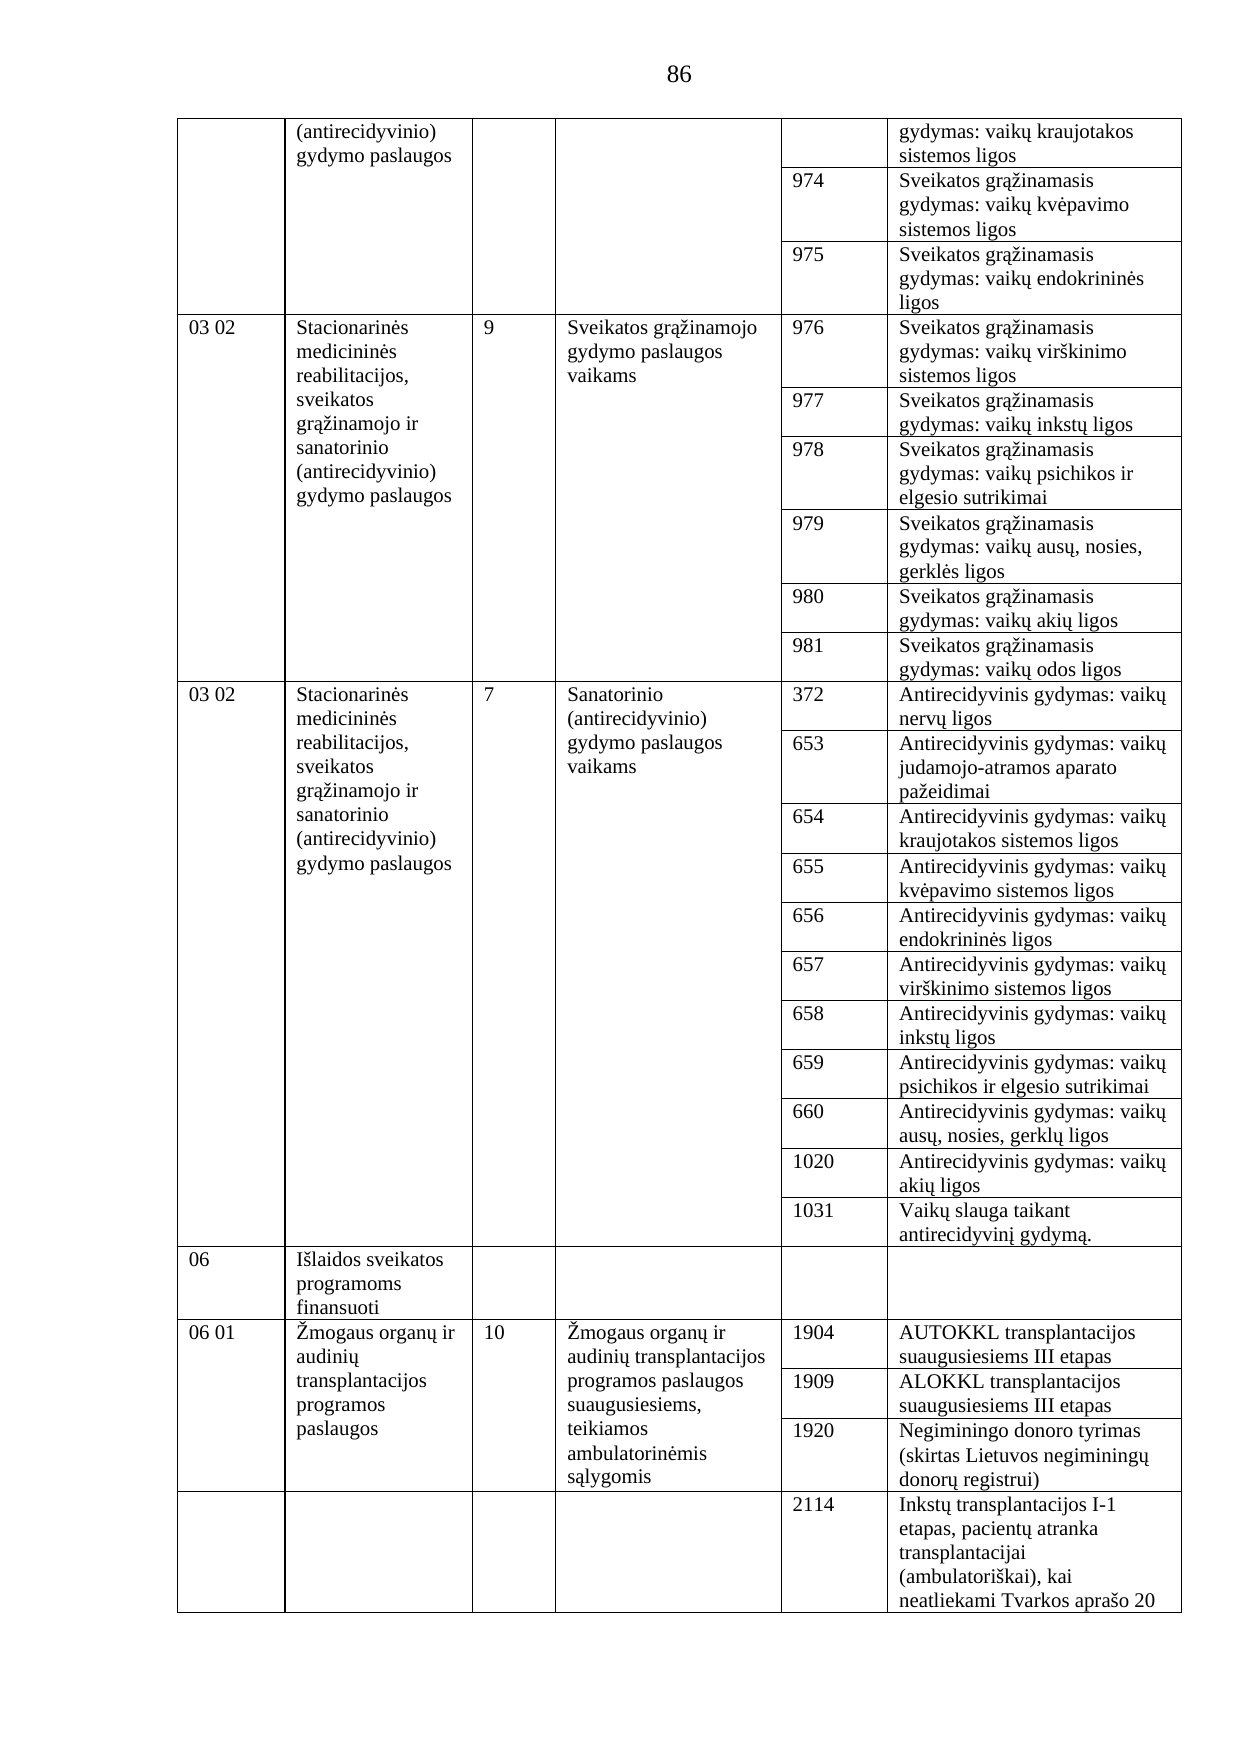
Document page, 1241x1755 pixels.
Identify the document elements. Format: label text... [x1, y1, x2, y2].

table_cell 10 [473, 1320, 555, 1491]
table_cell 657 [782, 952, 887, 1000]
table_cell Vaikų slauga taikant antirecidyvinį gydymą. [888, 1198, 1181, 1246]
table_cell 979 [782, 510, 887, 583]
table_cell Sveikatos grąžinamasis gydymas: vaikų odos ligos [888, 633, 1181, 681]
table_cell 06 01 [178, 1320, 284, 1491]
table_cell 653 [782, 731, 887, 803]
table_cell Žmogaus organų ir audinių transplantacijos programos paslaugos [286, 1320, 472, 1491]
table_cell [556, 1492, 781, 1612]
table_cell 03 02 [178, 682, 284, 1246]
table_cell Sveikatos grąžinamojo gydymo paslaugos vaikams [556, 315, 781, 681]
table_cell Antirecidyvinis gydymas: vaikų kvėpavimo sistemos ligos [888, 854, 1181, 902]
table_cell Stacionarinės medicininės reabilitacijos, sveikatos grąžinamojo ir sanatorinio (antirecidyvinio) gydymo paslaugos [286, 315, 472, 681]
table_cell 1904 [782, 1320, 887, 1368]
table_cell Žmogaus organų ir audinių transplantacijos programos paslaugos suaugusiesiems, teikiamos ambulatorinėmis sąlygomis [556, 1320, 781, 1491]
table_cell 372 [782, 682, 887, 730]
table_cell Sveikatos grąžinamasis gydymas: vaikų endokrininės ligos [888, 242, 1181, 314]
table_cell Antirecidyvinis gydymas: vaikų ausų, nosies, gerklų ligos [888, 1099, 1181, 1147]
table_cell Stacionarinės medicininės reabilitacijos, sveikatos grąžinamojo ir sanatorinio (antirecidyvinio) gydymo paslaugos [286, 682, 472, 1246]
table_cell [782, 119, 887, 167]
table_cell 976 [782, 315, 887, 387]
table_cell Antirecidyvinis gydymas: vaikų akių ligos [888, 1149, 1181, 1197]
table_cell [473, 119, 555, 314]
table_cell [556, 119, 781, 314]
table_cell 981 [782, 633, 887, 681]
table_cell Išlaidos sveikatos programoms finansuoti [286, 1247, 472, 1319]
table_cell 1920 [782, 1419, 887, 1491]
table_cell (antirecidyvinio) gydymo paslaugos [286, 119, 472, 314]
table_cell 660 [782, 1099, 887, 1147]
table_cell gydymas: vaikų kraujotakos sistemos ligos [888, 119, 1181, 167]
table_cell Antirecidyvinis gydymas: vaikų endokrininės ligos [888, 903, 1181, 951]
table_cell Antirecidyvinis gydymas: vaikų nervų ligos [888, 682, 1181, 730]
table_cell 655 [782, 854, 887, 902]
table_cell [556, 1247, 781, 1319]
table_cell Sveikatos grąžinamasis gydymas: vaikų psichikos ir elgesio sutrikimai [888, 437, 1181, 509]
table_cell 975 [782, 242, 887, 314]
table_cell [782, 1247, 887, 1319]
table_cell 1909 [782, 1369, 887, 1417]
table_cell Antirecidyvinis gydymas: vaikų psichikos ir elgesio sutrikimai [888, 1050, 1181, 1098]
table_cell [286, 1492, 472, 1612]
table_cell Antirecidyvinis gydymas: vaikų virškinimo sistemos ligos [888, 952, 1181, 1000]
table_cell Negiminingo donoro tyrimas (skirtas Lietuvos negiminingų donorų registrui) [888, 1419, 1181, 1491]
table_cell [473, 1492, 555, 1612]
table_cell [473, 1247, 555, 1319]
table_cell 1031 [782, 1198, 887, 1246]
table_cell Sveikatos grąžinamasis gydymas: vaikų ausų, nosies, gerklės ligos [888, 510, 1181, 583]
table_cell [888, 1247, 1181, 1319]
table_cell [178, 119, 284, 314]
table_cell 658 [782, 1001, 887, 1049]
table_cell Sveikatos grąžinamasis gydymas: vaikų virškinimo sistemos ligos [888, 315, 1181, 387]
table_cell Antirecidyvinis gydymas: vaikų judamojo-atramos aparato pažeidimai [888, 731, 1181, 803]
table_cell 654 [782, 804, 887, 852]
table_cell 2114 [782, 1492, 887, 1612]
table_cell 7 [473, 682, 555, 1246]
table_cell 9 [473, 315, 555, 681]
table_cell 1020 [782, 1149, 887, 1197]
table_cell [178, 1492, 284, 1612]
table_cell Sveikatos grąžinamasis gydymas: vaikų inkstų ligos [888, 388, 1181, 436]
table_cell Sanatorinio (antirecidyvinio) gydymo paslaugos vaikams [556, 682, 781, 1246]
table_cell 974 [782, 168, 887, 241]
table_cell 06 [178, 1247, 284, 1319]
table_cell 978 [782, 437, 887, 509]
table_cell 977 [782, 388, 887, 436]
table_cell Sveikatos grąžinamasis gydymas: vaikų kvėpavimo sistemos ligos [888, 168, 1181, 241]
table_cell ALOKKL transplantacijos suaugusiesiems III etapas [888, 1369, 1181, 1417]
table_cell AUTOKKL transplantacijos suaugusiesiems III etapas [888, 1320, 1181, 1368]
table_cell Inkstų transplantacijos I-1 etapas, pacientų atranka transplantacijai (ambulatoriškai), kai neatliekami Tvarkos aprašo 20 [888, 1492, 1181, 1612]
table_cell Sveikatos grąžinamasis gydymas: vaikų akių ligos [888, 584, 1181, 632]
table_cell 980 [782, 584, 887, 632]
table_cell Antirecidyvinis gydymas: vaikų inkstų ligos [888, 1001, 1181, 1049]
table_cell 656 [782, 903, 887, 951]
table_cell 03 02 [178, 315, 284, 681]
table_cell Antirecidyvinis gydymas: vaikų kraujotakos sistemos ligos [888, 804, 1181, 852]
table_cell 659 [782, 1050, 887, 1098]
